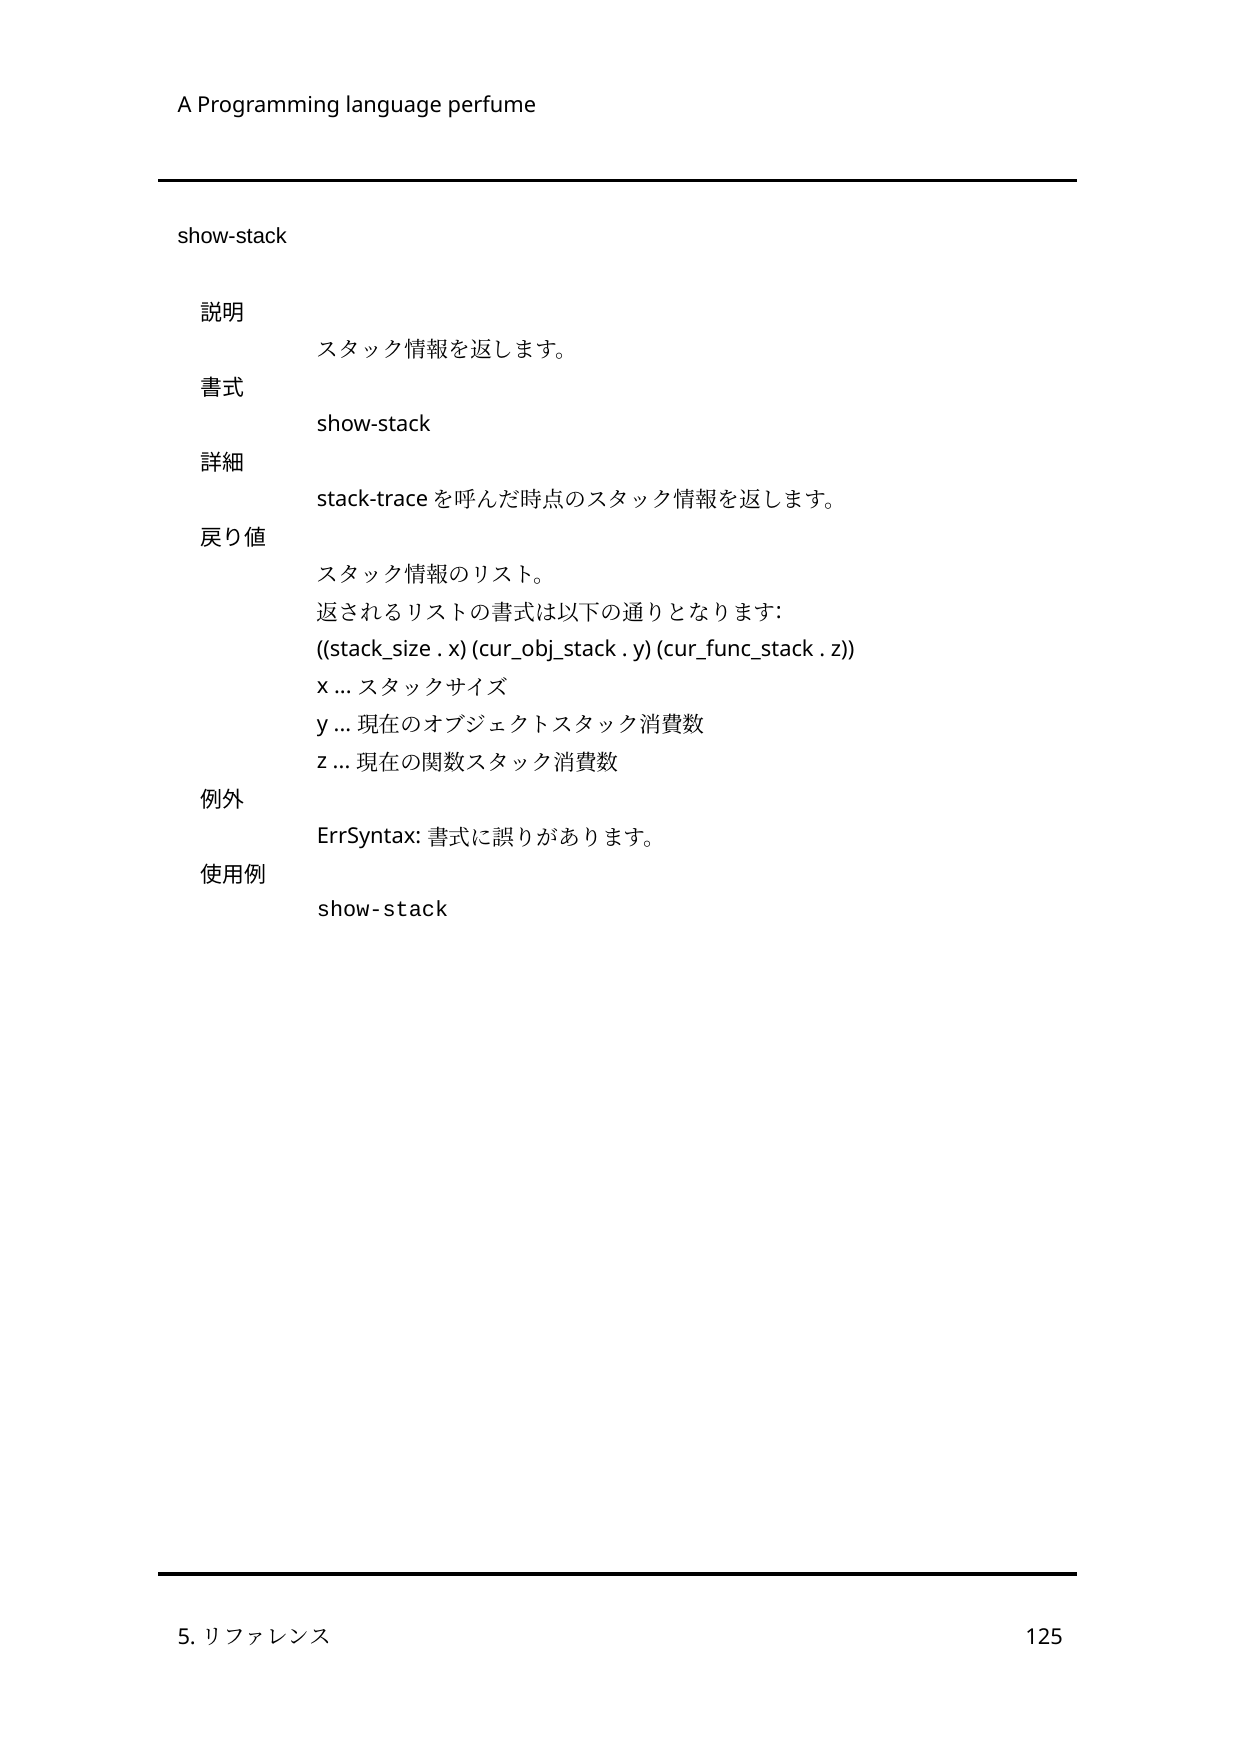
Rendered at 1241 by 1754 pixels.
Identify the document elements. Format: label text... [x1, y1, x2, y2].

table_cell show-stack [317, 367, 1063, 442]
table_cell 書式 [200, 367, 317, 442]
subtitle show-stack [177, 217, 1063, 254]
table_cell 戻り値 [200, 517, 317, 779]
table_cell stack-traceを呼んだ時点のスタック情報を返します。 [317, 442, 1063, 517]
table_cell 詳細 [200, 442, 317, 517]
table_cell スタック情報のリスト。 返されるリストの書式は以下の通りとなります: ((stack_size . x) (cur_obj_stack . y) (cur_func_stack . z)) x ... スタックサイズ y ... 現在のオブジェクトスタック消費数 z ... 現在の関数スタック消費数 [317, 517, 1063, 779]
table_header 説明 [200, 292, 317, 367]
table_cell 例外 [200, 779, 317, 854]
table_header スタック情報を返します。 [317, 292, 1063, 367]
table_cell ErrSyntax: 書式に誤りがあります。 [317, 779, 1063, 854]
table_cell show-stack [317, 854, 1063, 929]
table_cell 使用例 [200, 854, 317, 929]
